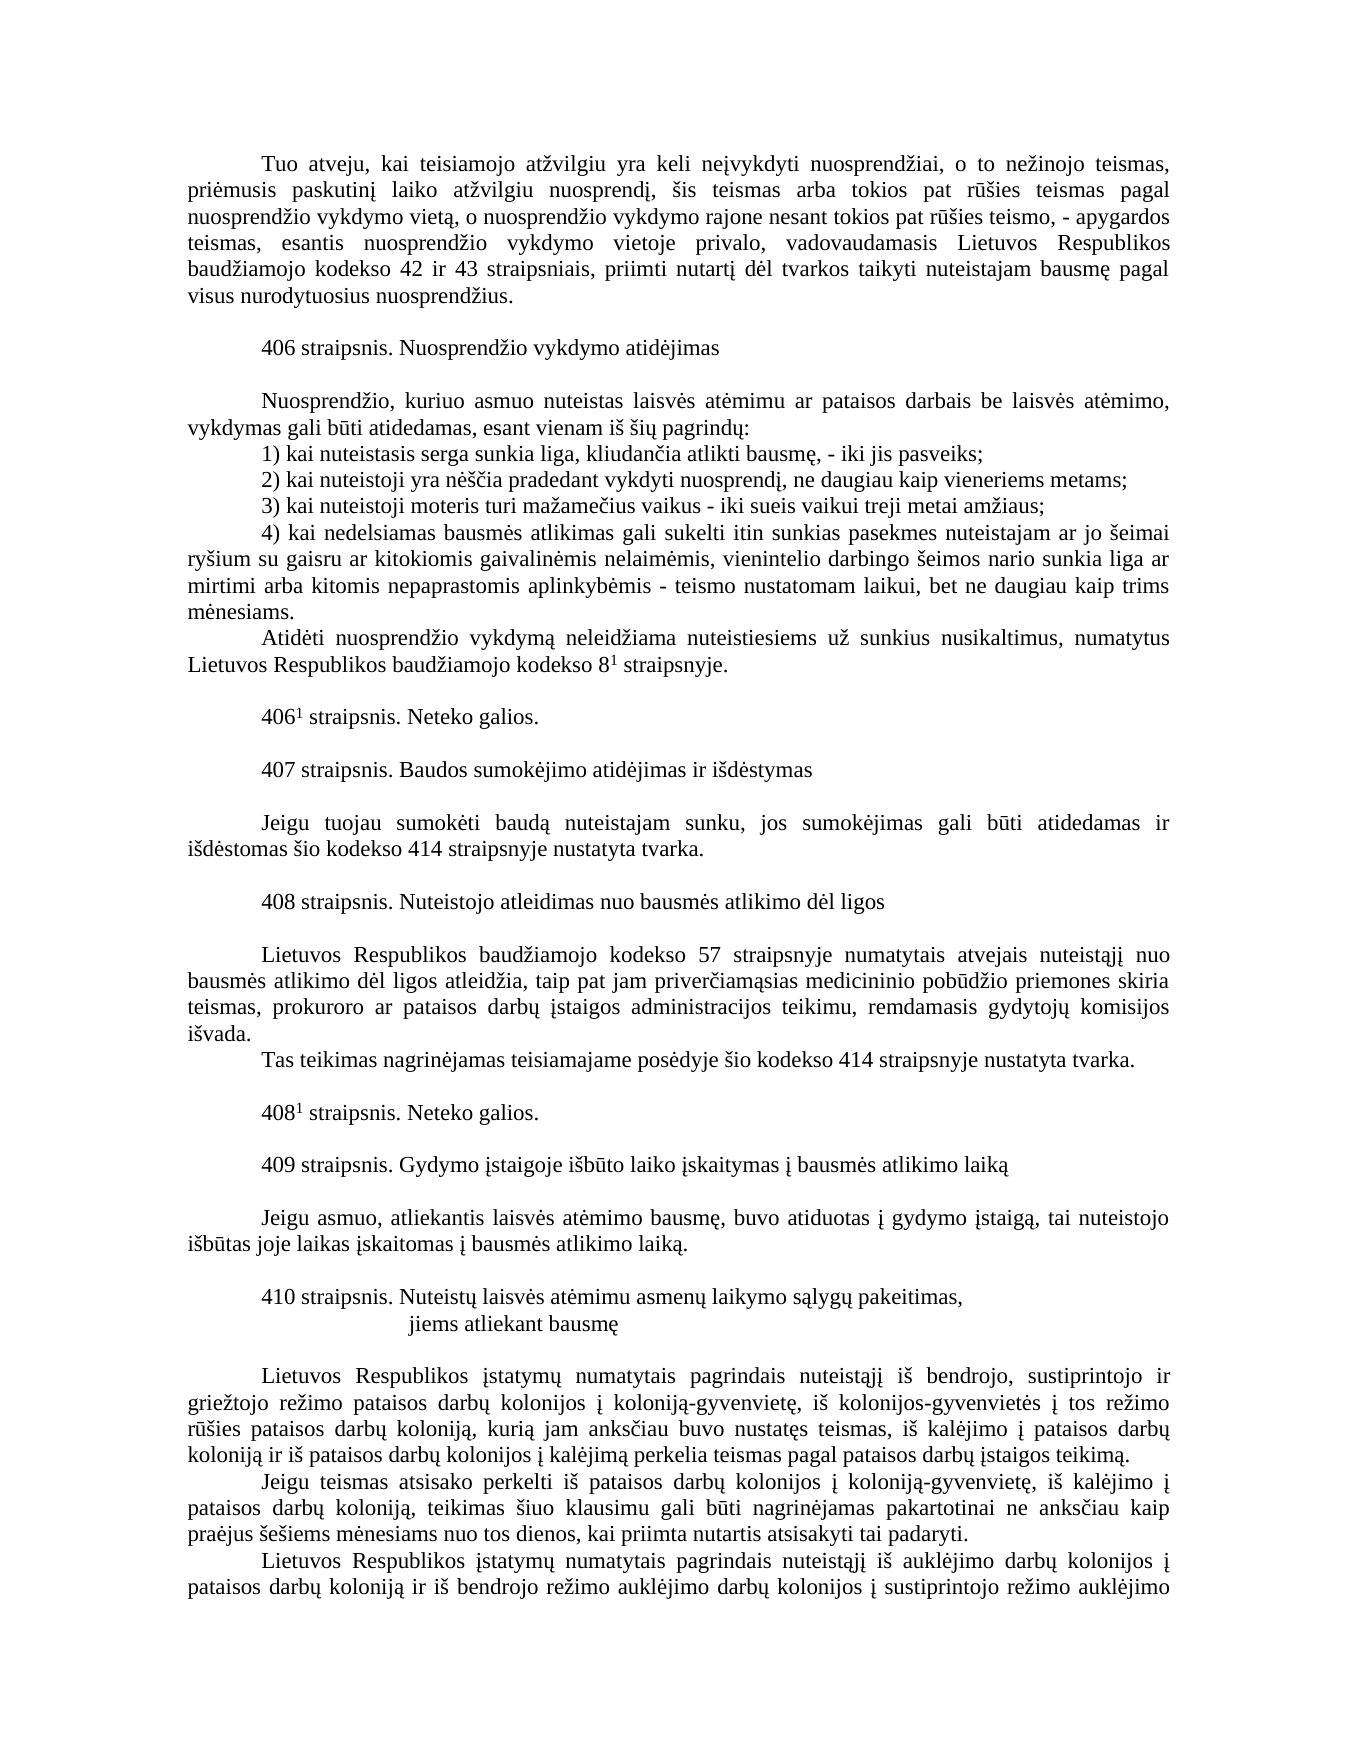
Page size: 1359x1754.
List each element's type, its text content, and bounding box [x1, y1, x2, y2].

text 1) kai nuteistasis serga sunkia liga, kliudančia atlikti bausmę, - iki jis pasveiks; [187, 440, 1171, 466]
text 4) kai nedelsiamas bausmės atlikimas gali sukelti itin sunkias pasekmes nuteistajam ar jo šeimai ryšium su gaisru ar kitokiomis gaivalinėmis nelaimėmis, vienintelio darbingo šeimos nario sunkia liga ar mirtimi arba kitomis nepaprastomis aplinkybėmis - teismo nustatomam laikui, bet ne daugiau kaip trims mėnesiams. [187, 519, 1171, 624]
text Lietuvos Respublikos įstatymų numatytais pagrindais nuteistąjį iš auklėjimo darbų kolonijos į pataisos darbų koloniją ir iš bendrojo režimo auklėjimo darbų kolonijos į sustiprintojo režimo auklėjimo [187, 1547, 1171, 1599]
text 406 straipsnis. Nuosprendžio vykdymo atidėjimas [187, 334, 1171, 361]
text 410 straipsnis. Nuteistų laisvės atėmimu asmenų laikymo sąlygų pakeitimas, [261, 1283, 1171, 1309]
text 4061 straipsnis. Neteko galios. [187, 703, 1171, 730]
text 408 straipsnis. Nuteistojo atleidimas nuo bausmės atlikimo dėl ligos [187, 888, 1171, 914]
text Atidėti nuosprendžio vykdymą neleidžiama nuteistiesiems už sunkius nusikaltimus, numatytus Lietuvos Respublikos baudžiamojo kodekso 81 straipsnyje. [187, 624, 1171, 677]
text Tuo atveju, kai teisiamojo atžvilgiu yra keli neįvykdyti nuosprendžiai, o to nežinojo teismas, priėmusis paskutinį laiko atžvilgiu nuosprendį, šis teismas arba tokios pat rūšies teismas pagal nuosprendžio vykdymo vietą, o nuosprendžio vykdymo rajone nesant tokios pat rūšies teismo, - apygardos teismas, esantis nuosprendžio vykdymo vietoje privalo, vadovaudamasis Lietuvos Respublikos baudžiamojo kodekso 42 ir 43 straipsniais, priimti nutartį dėl tvarkos taikyti nuteistajam bausmę pagal visus nurodytuosius nuosprendžius. [187, 150, 1171, 308]
text Jeigu teismas atsisako perkelti iš pataisos darbų kolonijos į koloniją-gyvenvietę, iš kalėjimo į pataisos darbų koloniją, teikimas šiuo klausimu gali būti nagrinėjamas pakartotinai ne anksčiau kaip praėjus šešiems mėnesiams nuo tos dienos, kai priimta nutartis atsisakyti tai padaryti. [187, 1468, 1171, 1547]
text Jeigu tuojau sumokėti baudą nuteistajam sunku, jos sumokėjimas gali būti atidedamas ir išdėstomas šio kodekso 414 straipsnyje nustatyta tvarka. [187, 809, 1171, 862]
text 3) kai nuteistoji moteris turi mažamečius vaikus - iki sueis vaikui treji metai amžiaus; [187, 493, 1171, 519]
text Jeigu asmuo, atliekantis laisvės atėmimo bausmę, buvo atiduotas į gydymo įstaigą, tai nuteistojo išbūtas joje laikas įskaitomas į bausmės atlikimo laiką. [187, 1204, 1171, 1257]
text Lietuvos Respublikos baudžiamojo kodekso 57 straipsnyje numatytais atvejais nuteistąjį nuo bausmės atlikimo dėl ligos atleidžia, taip pat jam priverčiamąsias medicininio pobūdžio priemones skiria teismas, prokuroro ar pataisos darbų įstaigos administracijos teikimu, remdamasis gydytojų komisijos išvada. [187, 941, 1171, 1046]
text Tas teikimas nagrinėjamas teisiamajame posėdyje šio kodekso 414 straipsnyje nustatyta tvarka. [187, 1046, 1171, 1072]
text Nuosprendžio, kuriuo asmuo nuteistas laisvės atėmimu ar pataisos darbais be laisvės atėmimo, vykdymas gali būti atidedamas, esant vienam iš šių pagrindų: [187, 387, 1171, 440]
text 409 straipsnis. Gydymo įstaigoje išbūto laiko įskaitymas į bausmės atlikimo laiką [187, 1151, 1171, 1178]
text 2) kai nuteistoji yra nėščia pradedant vykdyti nuosprendį, ne daugiau kaip vieneriems metams; [187, 466, 1171, 493]
text 4081 straipsnis. Neteko galios. [187, 1099, 1171, 1125]
text jiems atliekant bausmę [336, 1309, 1171, 1336]
text Lietuvos Respublikos įstatymų numatytais pagrindais nuteistąjį iš bendrojo, sustiprintojo ir griežtojo režimo pataisos darbų kolonijos į koloniją-gyvenvietę, iš kolonijos-gyvenvietės į tos režimo rūšies pataisos darbų koloniją, kurią jam anksčiau buvo nustatęs teismas, iš kalėjimo į pataisos darbų koloniją ir iš pataisos darbų kolonijos į kalėjimą perkelia teismas pagal pataisos darbų įstaigos teikimą. [187, 1362, 1171, 1468]
text 407 straipsnis. Baudos sumokėjimo atidėjimas ir išdėstymas [187, 756, 1171, 782]
